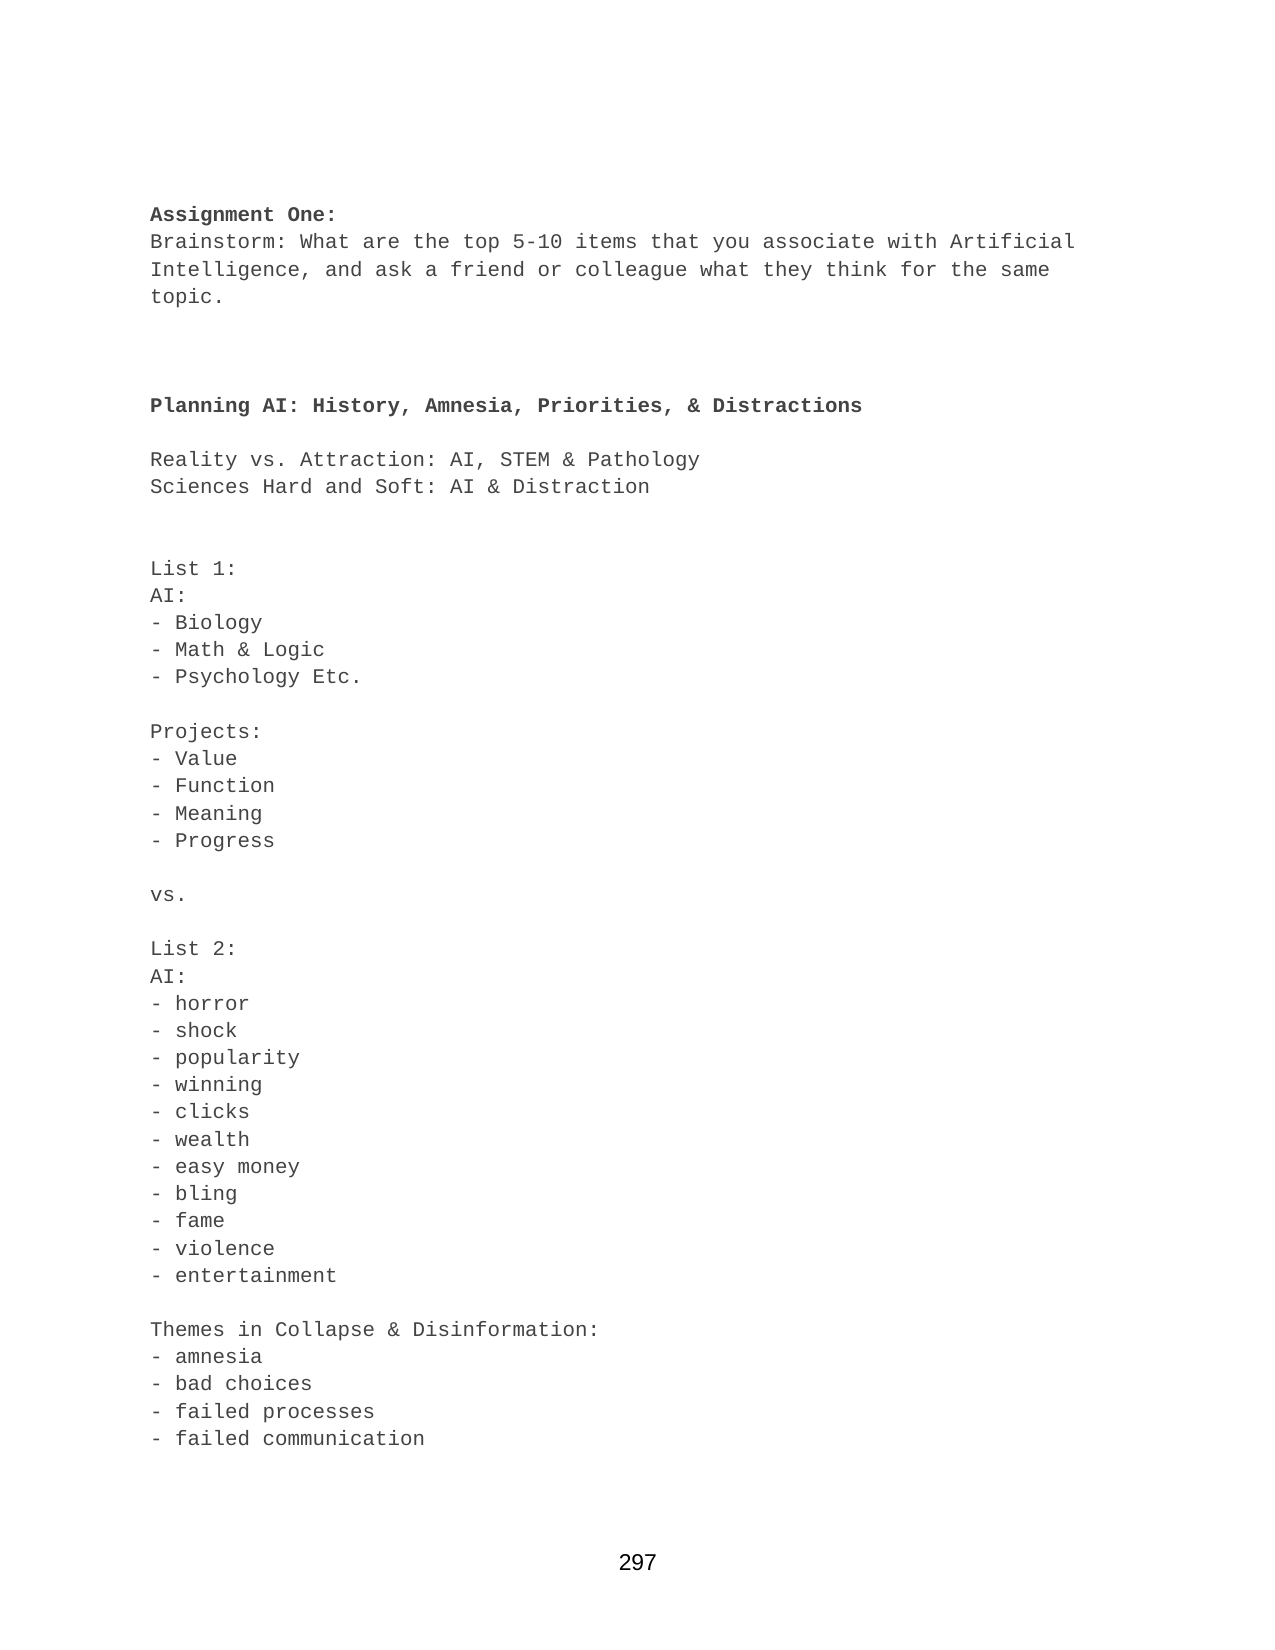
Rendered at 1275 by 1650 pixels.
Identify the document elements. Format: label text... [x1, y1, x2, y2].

text Brainstorm: What are the top 5-10 items that you associate with Artificial Intelligence, and ask a friend or colleague what they think for the same topic. [150, 232, 1125, 309]
text List 1: [150, 558, 1125, 581]
text AI: [150, 585, 1125, 609]
text - clicks [150, 1102, 1125, 1125]
text Assignment One: [150, 204, 1125, 228]
text - easy money [150, 1156, 1125, 1179]
text - Function [150, 775, 1125, 799]
text - Math & Logic [150, 639, 1125, 663]
text - bling [150, 1183, 1125, 1207]
text - Meaning [150, 802, 1125, 826]
text - shock [150, 1020, 1125, 1044]
text - Psychology Etc. [150, 667, 1125, 690]
text - horror [150, 993, 1125, 1016]
text Sciences Hard and Soft: AI & Distraction [150, 476, 1125, 500]
text - popularity [150, 1047, 1125, 1071]
text Themes in Collapse & Disinformation: [150, 1319, 1125, 1343]
text - Value [150, 748, 1125, 772]
text AI: [150, 966, 1125, 989]
text vs. [150, 884, 1125, 908]
text - fame [150, 1210, 1125, 1234]
text Reality vs. Attraction: AI, STEM & Pathology [150, 449, 1125, 473]
text - Progress [150, 830, 1125, 853]
text - violence [150, 1237, 1125, 1261]
text - failed processes [150, 1401, 1125, 1424]
text List 2: [150, 938, 1125, 962]
text Projects: [150, 721, 1125, 744]
text Planning AI: History, Amnesia, Priorities, & Distractions [150, 395, 1125, 418]
text - winning [150, 1074, 1125, 1098]
text - entertainment [150, 1265, 1125, 1288]
text - wealth [150, 1129, 1125, 1152]
text - failed communication [150, 1428, 1125, 1451]
text - bad choices [150, 1373, 1125, 1397]
text - amnesia [150, 1346, 1125, 1370]
text - Biology [150, 612, 1125, 636]
